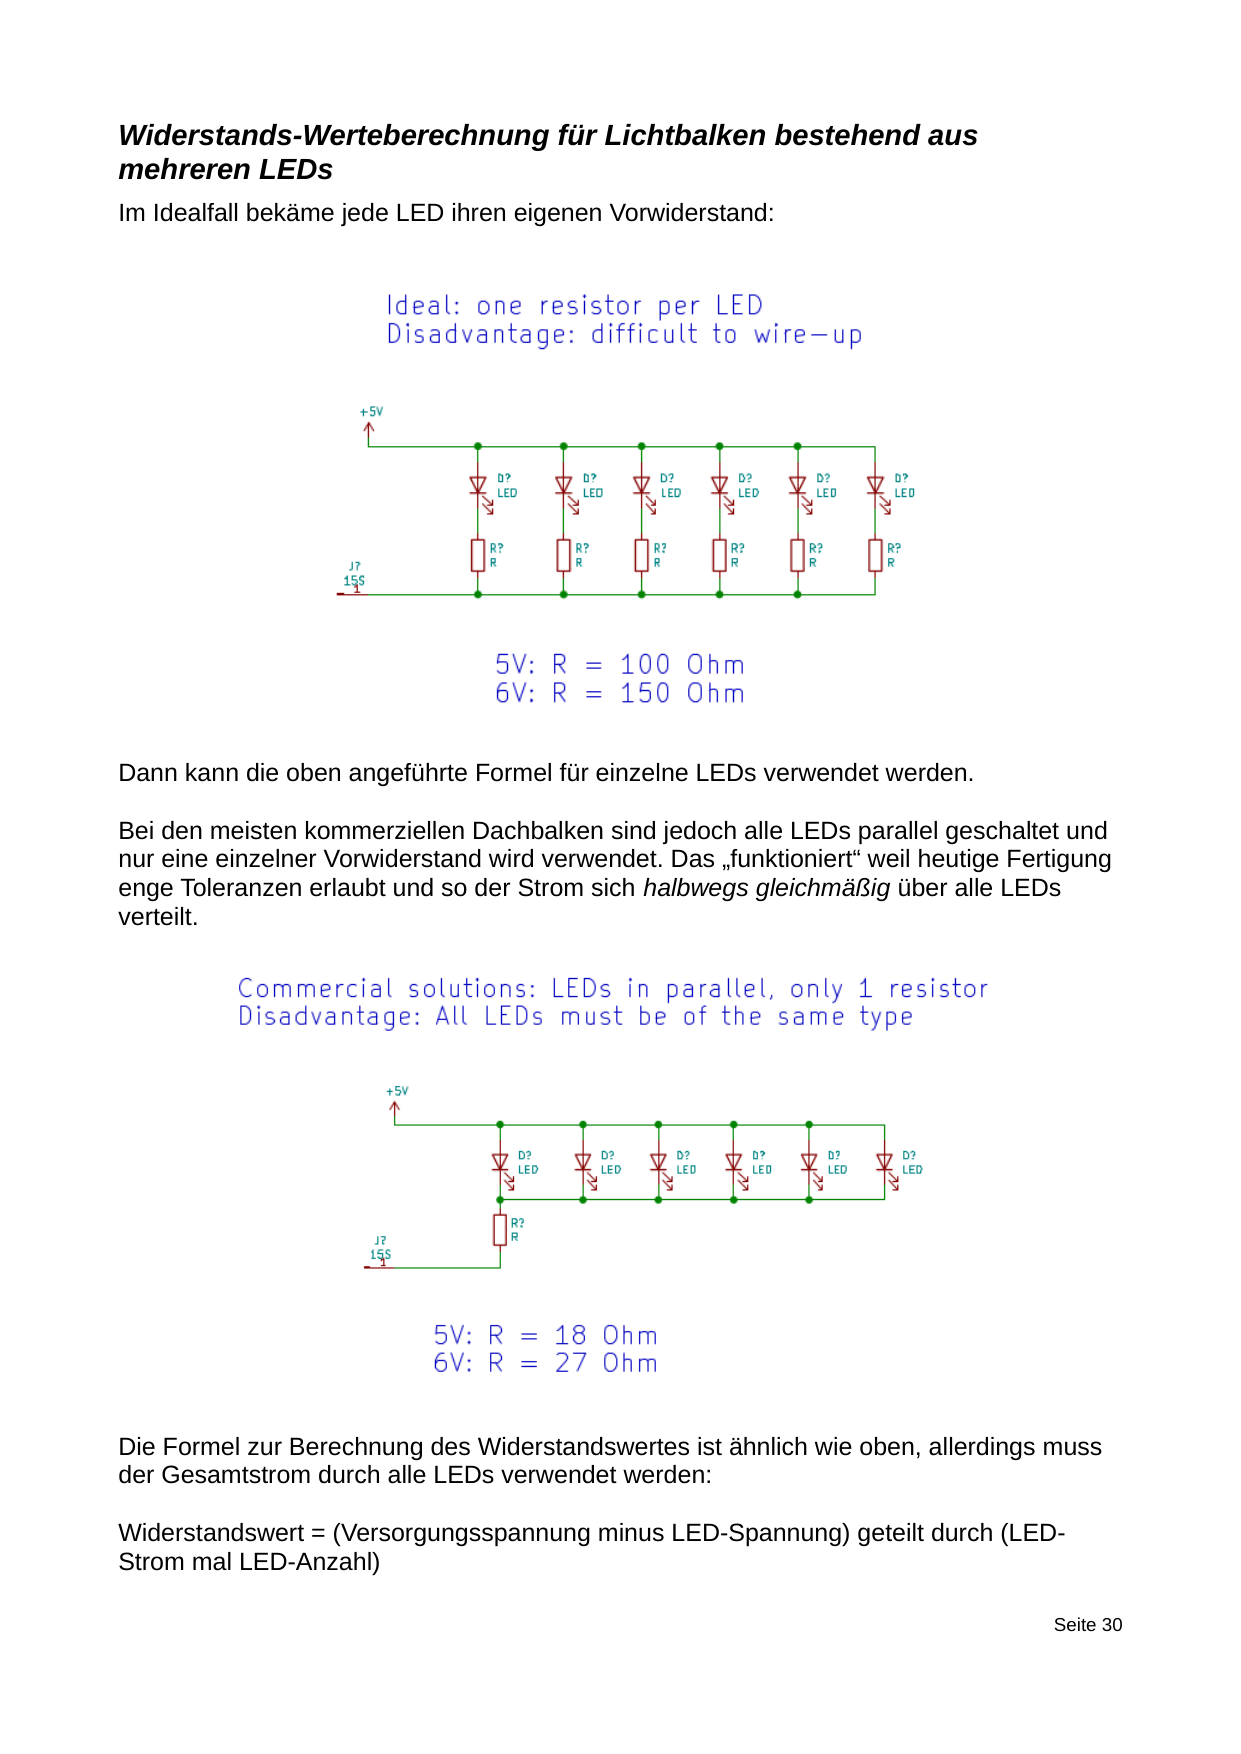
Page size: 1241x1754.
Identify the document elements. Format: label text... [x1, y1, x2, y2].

subtitle Widerstands-Werteberechnung für Lichtbalken bestehend aus mehreren LEDs [118, 118, 1122, 185]
picture [281, 256, 959, 741]
picture [220, 948, 1021, 1414]
text Bei den meisten kommerziellen Dachbalken sind jedoch alle LEDs parallel geschaltet und nur eine einzelner Vorwiderstand wird verwendet. Das „funktioniert“ weil heutige Fertigung enge Toleranzen erlaubt und so der Strom sich halbwegs gleichmäßig über alle LEDs verteilt. [118, 816, 1122, 931]
text Die Formel zur Berechnung des Widerstandswertes ist ähnlich wie oben, allerdings muss der Gesamtstrom durch alle LEDs verwendet werden: [118, 1432, 1122, 1489]
text Dann kann die oben angeführte Formel für einzelne LEDs verwendet werden. [118, 758, 1122, 787]
text Widerstandswert = (Versorgungsspannung minus LED-Spannung) geteilt durch (LED-Strom mal LED-Anzahl) [118, 1518, 1122, 1575]
text Im Idealfall bekäme jede LED ihren eigenen Vorwiderstand: [118, 198, 1122, 226]
